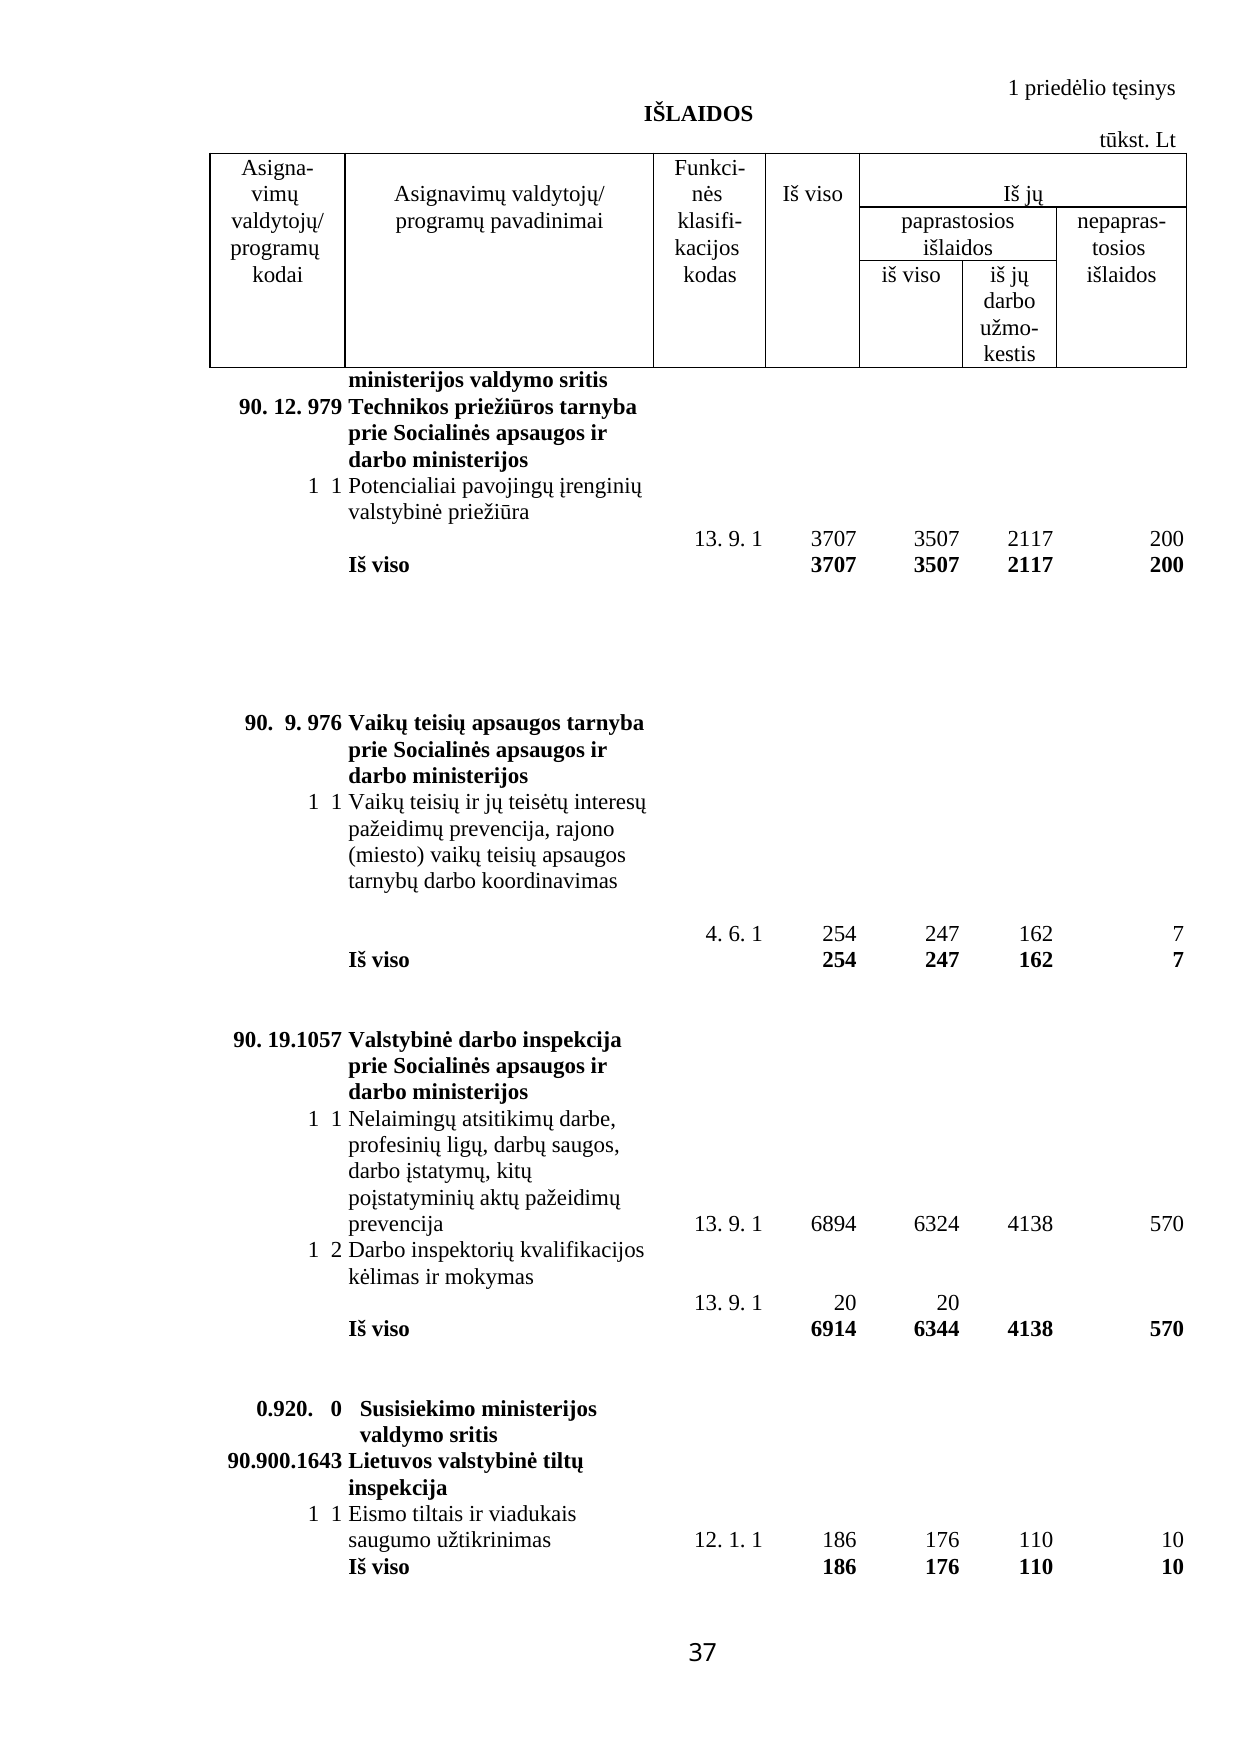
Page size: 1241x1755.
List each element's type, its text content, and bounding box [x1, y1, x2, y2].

table_cell [963, 1395, 1056, 1447]
table_cell [215, 578, 345, 709]
table_cell [215, 551, 345, 577]
table_cell Iš viso [345, 946, 654, 973]
table_cell [766, 578, 859, 709]
table_cell [345, 1579, 654, 1632]
table_cell [210, 393, 215, 472]
table_cell 3507 [860, 472, 962, 551]
table_cell [766, 1342, 859, 1395]
table_cell [654, 946, 766, 973]
table_cell [1056, 973, 1187, 1026]
table_cell 200 [1056, 472, 1187, 551]
table_cell tūkst. Lt [210, 126, 1187, 153]
table_cell [210, 1448, 215, 1500]
table_cell [766, 368, 859, 393]
table_cell 90.900.1643 [215, 1448, 345, 1500]
table_cell 2117 [963, 551, 1056, 577]
table_cell [210, 1553, 215, 1579]
table_cell [215, 1316, 345, 1342]
table_cell 247 [860, 946, 962, 973]
table_cell [963, 1579, 1056, 1632]
table_cell 247 [860, 788, 962, 946]
table_cell 6324 [860, 1105, 962, 1236]
table_cell [963, 1236, 1056, 1316]
table_cell [210, 1395, 215, 1447]
table_cell išlaidos [1057, 260, 1186, 367]
table_cell [210, 551, 215, 577]
table_cell [215, 946, 345, 973]
table_cell [654, 1026, 766, 1105]
table_cell [654, 1448, 766, 1500]
table_cell 3507 [860, 551, 962, 577]
table_cell 6894 [766, 1105, 859, 1236]
table_cell [654, 709, 766, 788]
table_cell 1 1 [215, 472, 345, 551]
table_cell 13. 9. 1 [654, 1236, 766, 1316]
table_cell [215, 368, 345, 393]
table_cell 176 [860, 1553, 962, 1579]
table_cell Lietuvos valstybinė tiltų inspekcija [345, 1448, 654, 1500]
table_cell Technikos priežiūros tarnyba prie Socialinės apsaugos ir darbo ministerijos [345, 393, 654, 472]
table_cell kodas [654, 260, 765, 367]
table_cell [1056, 709, 1187, 788]
table_cell [345, 973, 654, 1026]
table_cell 6344 [860, 1316, 962, 1342]
table_cell [860, 1448, 962, 1500]
table_cell 254 [766, 946, 859, 973]
table_cell [654, 1579, 766, 1632]
table_cell Darbo inspektorių kvalifikacijos kėlimas ir mokymas [345, 1236, 654, 1316]
table_cell [963, 393, 1056, 472]
table_cell 1 2 [215, 1236, 345, 1316]
table_cell [766, 973, 859, 1026]
table_cell [860, 368, 962, 393]
table_cell iš jų darbo užmo-kestis [963, 261, 1056, 367]
table_cell 162 [963, 946, 1056, 973]
table_cell [210, 1579, 215, 1632]
table_cell 4138 [963, 1105, 1056, 1236]
table_cell [210, 946, 215, 973]
table_cell Asigna-vimų [211, 154, 344, 206]
table_cell [654, 551, 766, 577]
table_cell [210, 973, 215, 1026]
table_cell [210, 1026, 215, 1105]
table_cell [766, 1026, 859, 1105]
table_cell Iš viso [345, 1553, 654, 1579]
table_cell [210, 578, 215, 709]
table_cell 12. 1. 1 [654, 1500, 766, 1553]
table_cell paprastosios išlaidos [860, 208, 1056, 260]
table_cell [860, 393, 962, 472]
table_cell 90. 12. 979 [215, 393, 345, 472]
table_cell programų pavadinimai [346, 206, 653, 260]
table_cell [963, 578, 1056, 709]
table_cell [1056, 1026, 1187, 1105]
table_cell nepapras-tosios [1057, 208, 1186, 260]
table_cell [210, 368, 215, 393]
table_cell [210, 1500, 215, 1553]
table_cell Nelaimingų atsitikimų darbe, profesinių ligų, darbų saugos, darbo įstatymų, kitų poįstatyminių aktų pažeidimų prevencija [345, 1105, 654, 1236]
table_cell 4. 6. 1 [654, 788, 766, 946]
table_cell Iš jų [860, 154, 1186, 206]
table_cell 110 [963, 1500, 1056, 1553]
table_cell [346, 260, 653, 367]
table_cell Vaikų teisių apsaugos tarnyba prie Socialinės apsaugos ir darbo ministerijos [345, 709, 654, 788]
table_cell [1056, 1342, 1187, 1395]
table_cell kodai [211, 260, 344, 367]
table_cell 10 [1056, 1553, 1187, 1579]
table_cell [210, 1342, 215, 1395]
table_cell [215, 1553, 345, 1579]
table_cell [215, 1579, 345, 1632]
table_cell 162 [963, 788, 1056, 946]
table_cell [963, 1448, 1056, 1500]
table_cell [766, 260, 859, 367]
table_cell valdytojų/programų [211, 206, 344, 260]
table_cell ministerijos valdymo sritis [345, 368, 654, 393]
table_cell [860, 1579, 962, 1632]
table_cell Valstybinė darbo inspekcija prie Socialinės apsaugos ir darbo ministerijos [345, 1026, 654, 1105]
table_cell [766, 709, 859, 788]
table_cell 2117 [963, 472, 1056, 551]
table_cell [654, 368, 766, 393]
table_cell [345, 1342, 654, 1395]
table_cell [654, 1316, 766, 1342]
table_cell Iš viso [345, 551, 654, 577]
table_cell Susisiekimo ministerijos valdymo sritis [345, 1395, 654, 1447]
table_cell Asignavimų valdytojų/ [346, 154, 653, 206]
table_cell [766, 393, 859, 472]
table_cell [210, 709, 215, 788]
table_cell [766, 1579, 859, 1632]
table_cell 110 [963, 1553, 1056, 1579]
table_cell 7 [1056, 788, 1187, 946]
table_cell [215, 973, 345, 1026]
table_cell [1056, 1236, 1187, 1316]
table_cell [963, 1342, 1056, 1395]
table_cell [654, 1395, 766, 1447]
table_cell 4138 [963, 1316, 1056, 1342]
table_cell 186 [766, 1553, 859, 1579]
table_cell [963, 368, 1056, 393]
table_cell 3707 [766, 472, 859, 551]
table_cell 1 1 [215, 1500, 345, 1553]
table_cell 0.920. 0 [215, 1395, 345, 1447]
table_cell 10 [1056, 1500, 1187, 1553]
table_cell [345, 578, 654, 709]
table_cell [860, 578, 962, 709]
table_cell Funkci-nės [654, 154, 765, 206]
table_cell 570 [1056, 1316, 1187, 1342]
table_cell [860, 709, 962, 788]
table_cell [766, 1395, 859, 1447]
table_cell [860, 973, 962, 1026]
table_cell Iš viso [766, 154, 859, 206]
table_cell [210, 1105, 215, 1236]
table_cell [963, 709, 1056, 788]
table_cell [1056, 393, 1187, 472]
table_cell 186 [766, 1500, 859, 1553]
table_cell 3707 [766, 551, 859, 577]
table_cell iš viso [860, 261, 962, 367]
table_cell 20 [766, 1236, 859, 1316]
table_cell [1056, 578, 1187, 709]
table_cell 200 [1056, 551, 1187, 577]
table_cell [860, 1342, 962, 1395]
table_cell [654, 578, 766, 709]
table_cell Potencialiai pavojingų įrenginių valstybinė priežiūra [345, 472, 654, 551]
table_cell 1 1 [215, 1105, 345, 1236]
table_cell Iš viso [345, 1316, 654, 1342]
table_cell 6914 [766, 1316, 859, 1342]
table_cell [654, 393, 766, 472]
table_cell [963, 973, 1056, 1026]
table_cell [1056, 1448, 1187, 1500]
table_cell klasifi-kacijos [654, 206, 765, 260]
table_cell [1056, 368, 1187, 393]
table_cell 13. 9. 1 [654, 1105, 766, 1236]
table_cell [210, 1236, 215, 1316]
table_cell [860, 1026, 962, 1105]
table_cell 90. 19.1057 [215, 1026, 345, 1105]
table_cell 13. 9. 1 [654, 472, 766, 551]
table_cell Eismo tiltais ir viadukais saugumo užtikrinimas [345, 1500, 654, 1553]
table_cell 20 [860, 1236, 962, 1316]
table_cell [210, 1316, 215, 1342]
table_cell [654, 973, 766, 1026]
table_cell [963, 1026, 1056, 1105]
table_cell 90. 9. 976 [215, 709, 345, 788]
table_cell [860, 1395, 962, 1447]
table_cell [654, 1342, 766, 1395]
table_cell 176 [860, 1500, 962, 1553]
table_cell Išlaidos [210, 100, 1187, 126]
table_cell 570 [1056, 1105, 1187, 1236]
table_cell [210, 788, 215, 946]
table_cell [1056, 1395, 1187, 1447]
table_cell [766, 206, 859, 260]
table_cell 1 1 [215, 788, 345, 946]
table_cell [210, 472, 215, 551]
table_cell [215, 1342, 345, 1395]
table_cell [1056, 1579, 1187, 1632]
table_cell [654, 1553, 766, 1579]
table_cell 254 [766, 788, 859, 946]
table_cell 7 [1056, 946, 1187, 973]
table_header 1 priedėlio tęsinys [210, 74, 1187, 100]
table_cell [766, 1448, 859, 1500]
table_cell Vaikų teisių ir jų teisėtų interesų pažeidimų prevencija, rajono (miesto) vaikų teisių apsaugos tarnybų darbo koordinavimas [345, 788, 654, 946]
